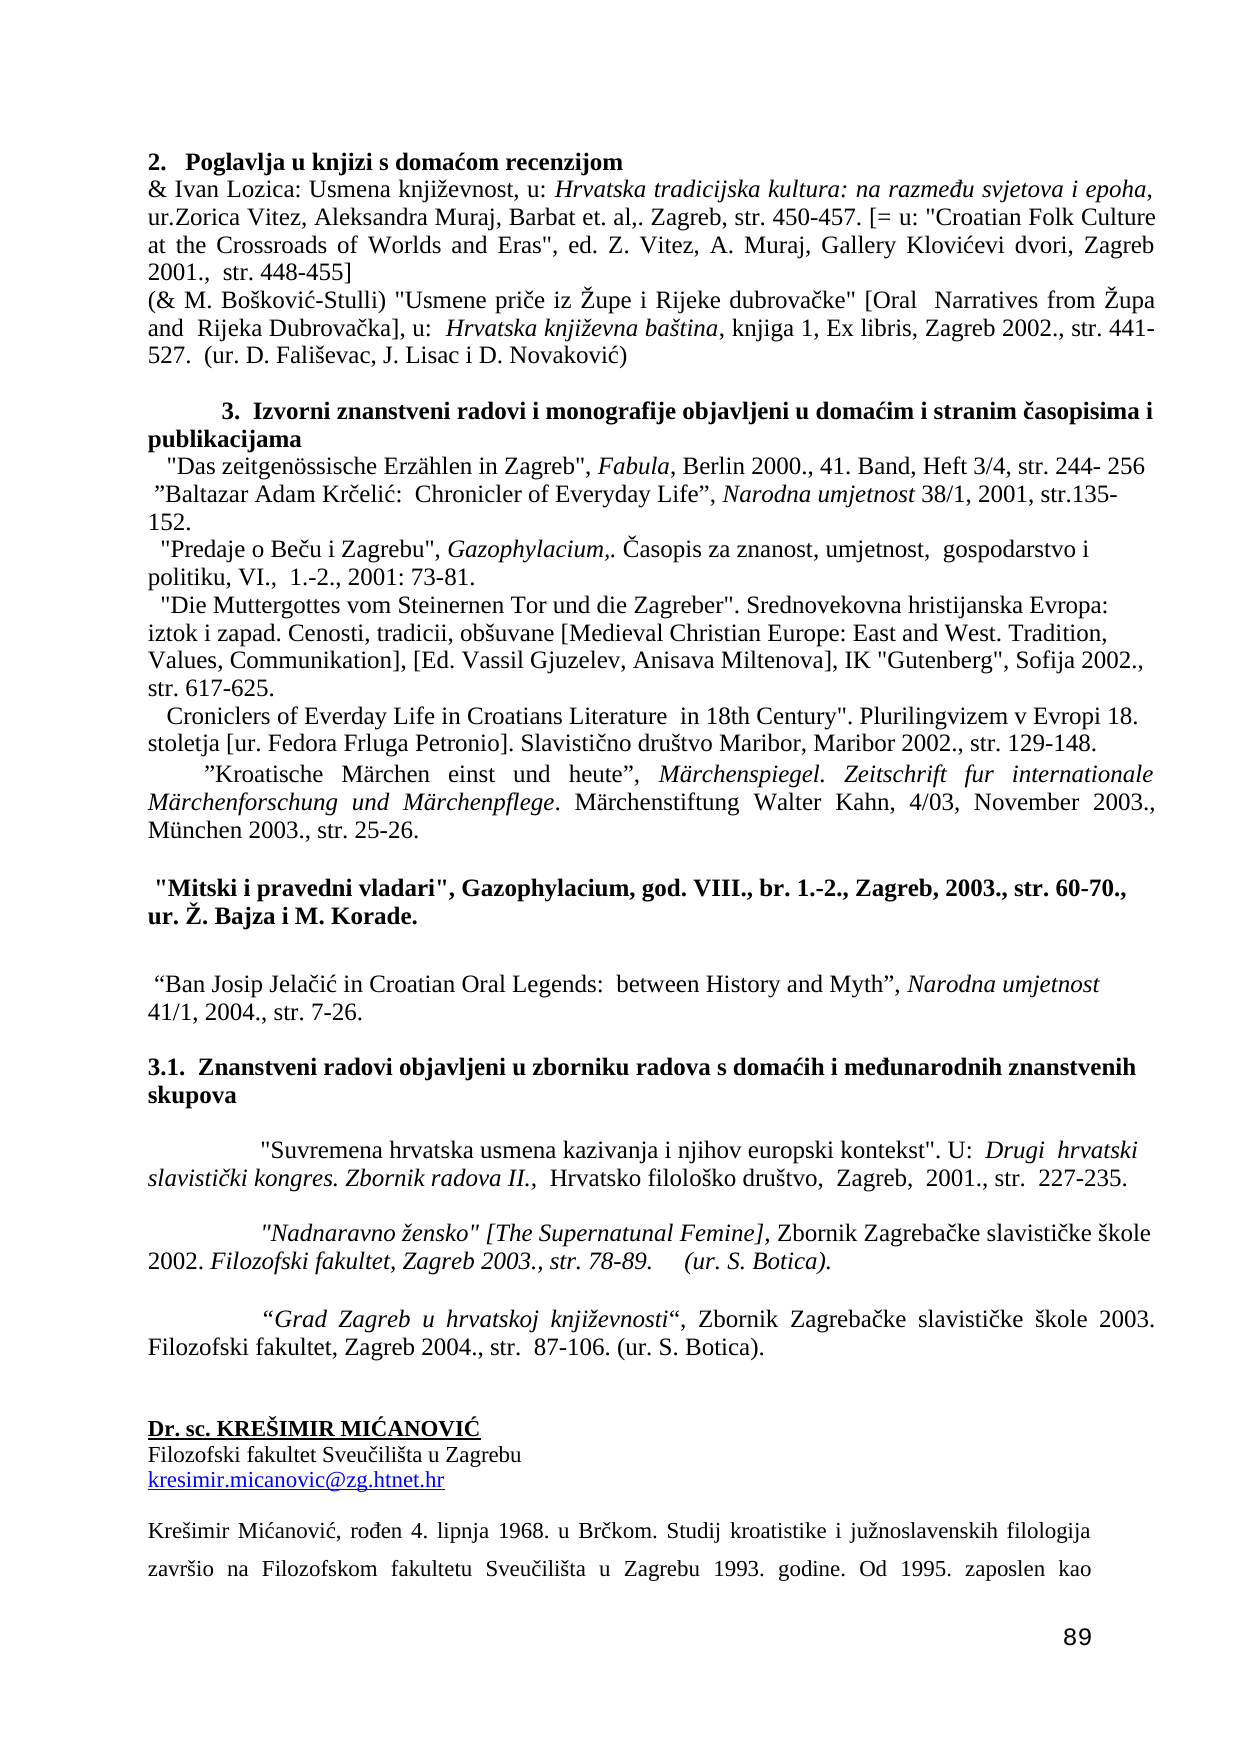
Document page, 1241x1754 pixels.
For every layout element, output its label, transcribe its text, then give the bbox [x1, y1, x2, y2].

text 3. Izvorni znanstveni radovi i monografije objavljeni u domaćim i stranim časopisima i publikacijama [148, 397, 1156, 452]
text ”Kroatische Märchen einst und heute”, Märchenspiegel. Zeitschrift fur internationale Märchenforschung und Märchenpflege. Märchenstiftung Walter Kahn, 4/03, November 2003., München 2003., str. 25-26. [148, 760, 1156, 843]
text Croniclers of Everday Life in Croatians Literature in 18th Century". Plurilingvizem v Evropi 18. stoletja [ur. Fedora Frluga Petronio]. Slavistično društvo Maribor, Maribor 2002., str. 129-148. [148, 702, 1156, 757]
text "Suvremena hrvatska usmena kazivanja i njihov europski kontekst". U: Drugi hrvatski slavistički kongres. Zbornik radova II., Hrvatsko filološko društvo, Zagreb, 2001., str. 227-235. [148, 1136, 1156, 1192]
text kresimir.micanovic@zg.htnet.hr [148, 1467, 1092, 1493]
text Krešimir Mićanović, rođen 4. lipnja 1968. u Brčkom. Studij kroatistike i južnoslavenskih filologija završio na Filozofskom fakultetu Sveučilišta u Zagrebu 1993. godine. Od 1995. zaposlen kao [148, 1518, 1092, 1582]
text 2. Poglavlja u knjizi s domaćom recenzijom [148, 148, 1156, 175]
text ”Baltazar Adam Krčelić: Chronicler of Everyday Life”, Narodna umjetnost 38/1, 2001, str.135-152. [148, 480, 1156, 536]
text “Grad Zagreb u hrvatskoj književnosti“, Zbornik Zagrebačke slavističke škole 2003. Filozofski fakultet, Zagreb 2004., str. 87-106. (ur. S. Botica). [148, 1306, 1156, 1361]
text 3.1. Znanstveni radovi objavljeni u zborniku radova s domaćih i međunarodnih znanstvenih skupova [148, 1053, 1156, 1108]
text "Predaje o Beču i Zagrebu", Gazophylacium,. Časopis za znanost, umjetnost, gospodarstvo i politiku, VI., 1.-2., 2001: 73-81. [148, 536, 1156, 591]
text "Mitski i pravedni vladari", Gazophylacium, god. VIII., br. 1.-2., Zagreb, 2003., str. 60-70., ur. Ž. Bajza i M. Korade. [148, 874, 1156, 930]
text "Nadnaravno žensko" [The Supernatunal Femine], Zbornik Zagrebačke slavističke škole 2002. Filozofski fakultet, Zagreb 2003., str. 78-89. (ur. S. Botica). [148, 1219, 1156, 1275]
text & Ivan Lozica: Usmena književnost, u: Hrvatska tradicijska kultura: na razmeđu svjetova i epoha, ur.Zorica Vitez, Aleksandra Muraj, Barbat et. al,. Zagreb, str. 450-457. [= u: "Croatian Folk Culture at the Crossroads of Worlds and Eras", ed. Z. Vitez, A. Muraj, Gallery Klovićevi dvori, Zagreb 2001., str. 448-455] [148, 175, 1156, 286]
text Filozofski fakultet Sveučilišta u Zagrebu [148, 1442, 1092, 1467]
text "Die Muttergottes vom Steinernen Tor und die Zagreber". Srednovekovna hristijanska Evropa: iztok i zapad. Cenosti, tradicii, obšuvane [Medieval Christian Europe: East and West. Tradition, Values, Communikation], [Ed. Vassil Gjuzelev, Anisava Miltenova], IK "Gutenberg", Sofija 2002., str. 617-625. [148, 591, 1156, 702]
text "Das zeitgenössische Erzählen in Zagreb", Fabula, Berlin 2000., 41. Band, Heft 3/4, str. 244- 256 [148, 452, 1156, 480]
text (& M. Bošković-Stulli) "Usmene priče iz Župe i Rijeke dubrovačke" [Oral Narratives from Župa and Rijeka Dubrovačka], u: Hrvatska književna baština, knjiga 1, Ex libris, Zagreb 2002., str. 441-527. (ur. D. Fališevac, J. Lisac i D. Novaković) [148, 286, 1156, 369]
text Dr. sc. KREŠIMIR MIĆANOVIĆ [148, 1416, 1092, 1442]
text “Ban Josip Jelačić in Croatian Oral Legends: between History and Myth”, Narodna umjetnost 41/1, 2004., str. 7-26. [148, 970, 1156, 1025]
